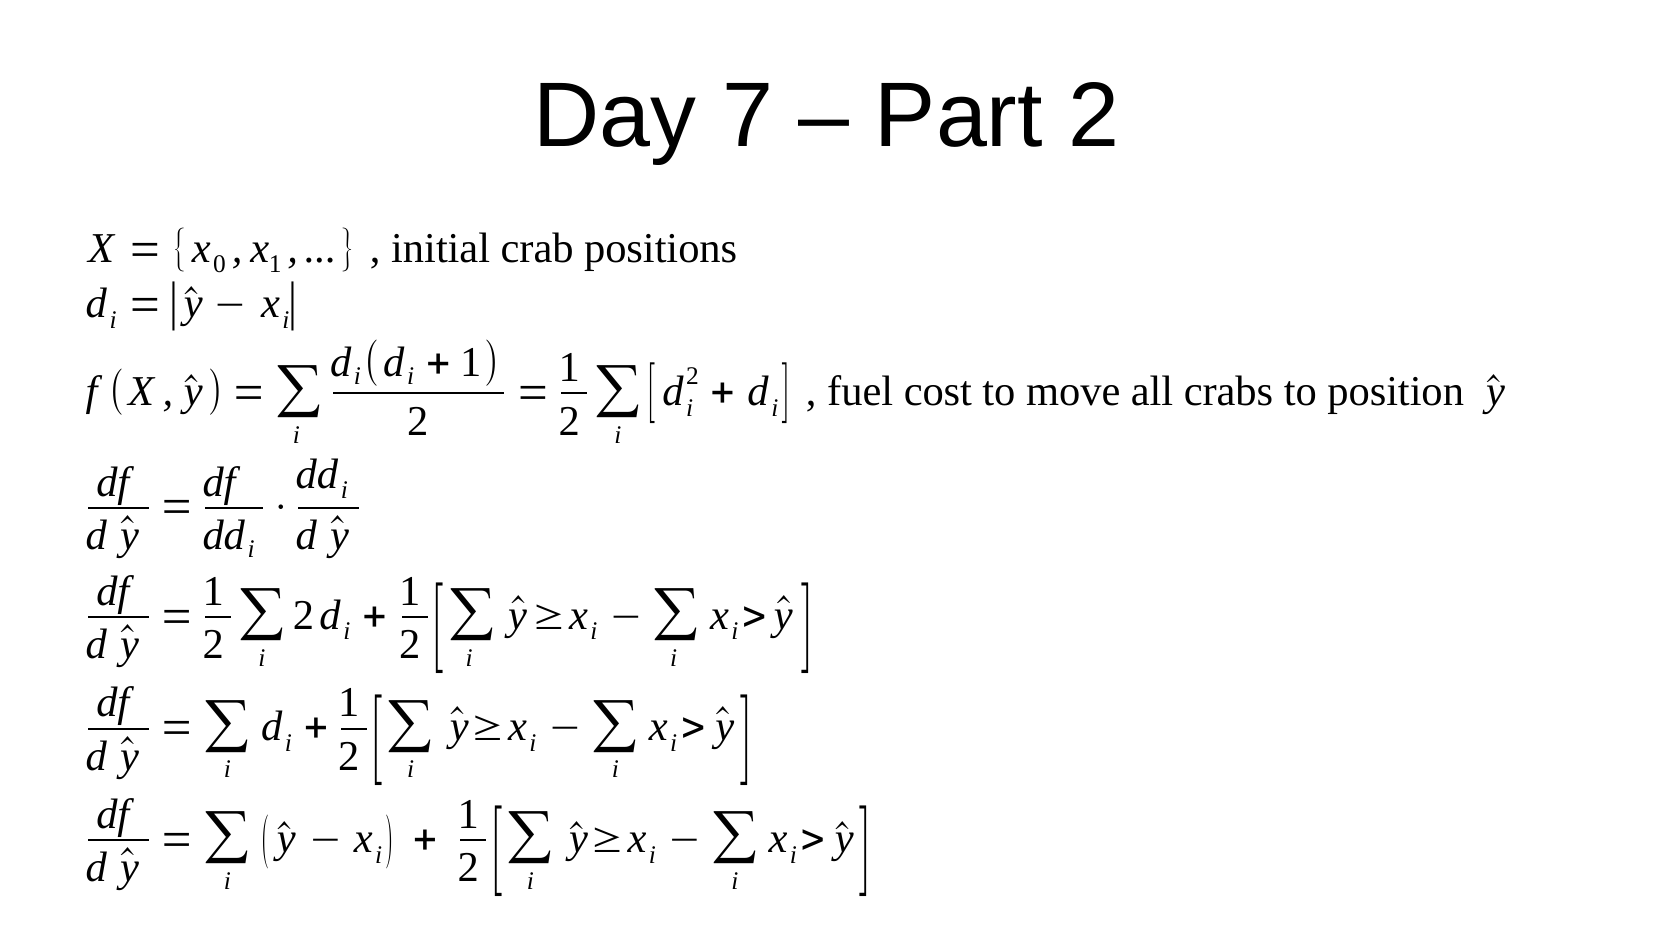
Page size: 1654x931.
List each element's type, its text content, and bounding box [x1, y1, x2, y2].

chart [75, 225, 1519, 901]
title Day 7 – Part 2 [82, 37, 1571, 193]
